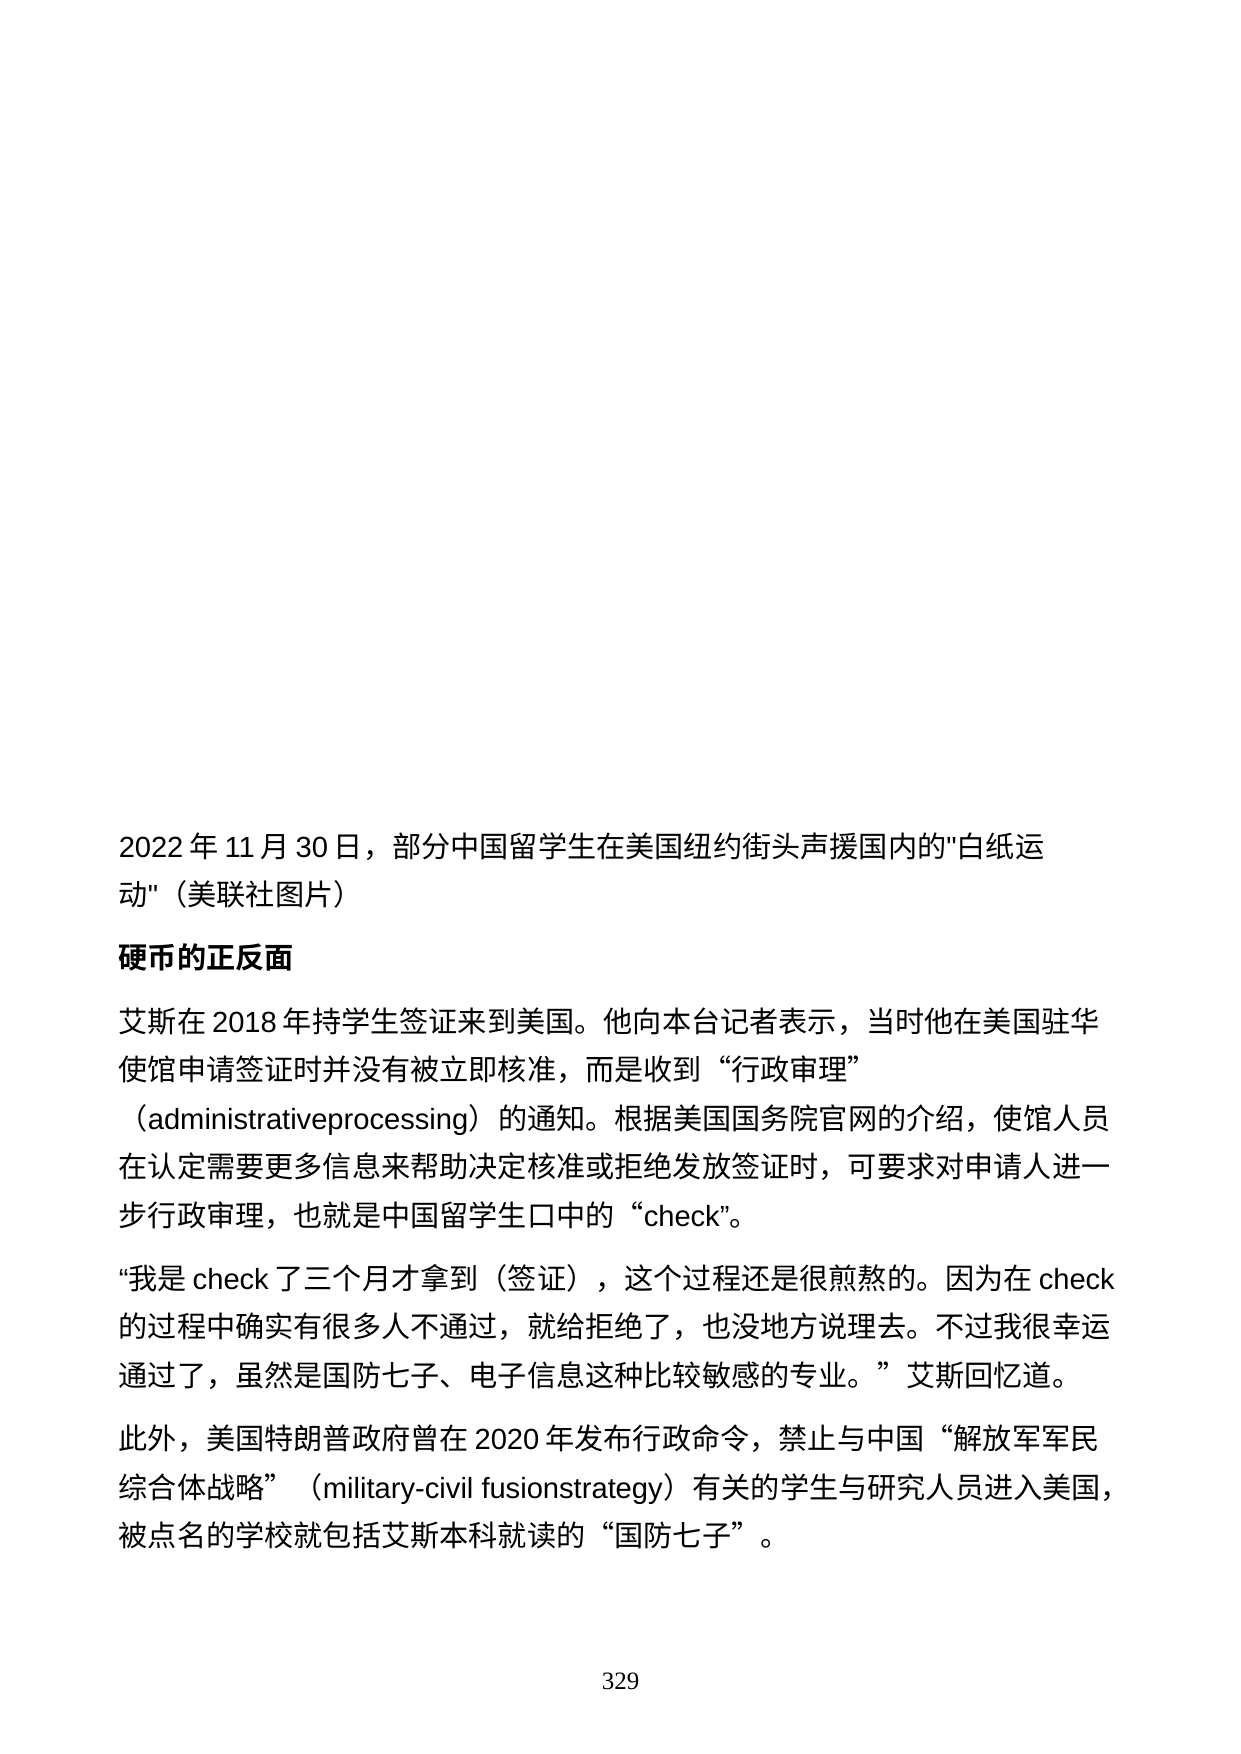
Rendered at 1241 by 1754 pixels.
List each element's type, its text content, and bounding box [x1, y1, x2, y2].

text 艾斯在2018年持学生签证来到美国。他向本台记者表示，当时他在美国驻华使馆申请签证时并没有被立即核准，而是收到“行政审理”（administrativeprocessing）的通知。根据美国国务院官网的介绍，使馆人员在认定需要更多信息来帮助决定核准或拒绝发放签证时，可要求对申请人进一步行政审理，也就是中国留学生口中的“check”。 [118, 998, 1122, 1234]
text “我是check了三个月才拿到（签证），这个过程还是很煎熬的。因为在check的过程中确实有很多人不通过，就给拒绝了，也没地方说理去。不过我很幸运通过了，虽然是国防七子、电子信息这种比较敏感的专业。”艾斯回忆道。 [118, 1255, 1122, 1395]
text 硬币的正反面 [118, 935, 1122, 977]
text 2022年11月30日，部分中国留学生在美国纽约街头声援国内的"白纸运动"（美联社图片） [118, 118, 1122, 914]
text 此外，美国特朗普政府曾在2020年发布行政命令，禁止与中国“解放军军民综合体战略”（military-civil fusionstrategy）有关的学生与研究人员进入美国，被点名的学校就包括艾斯本科就读的“国防七子”。 [118, 1416, 1122, 1555]
